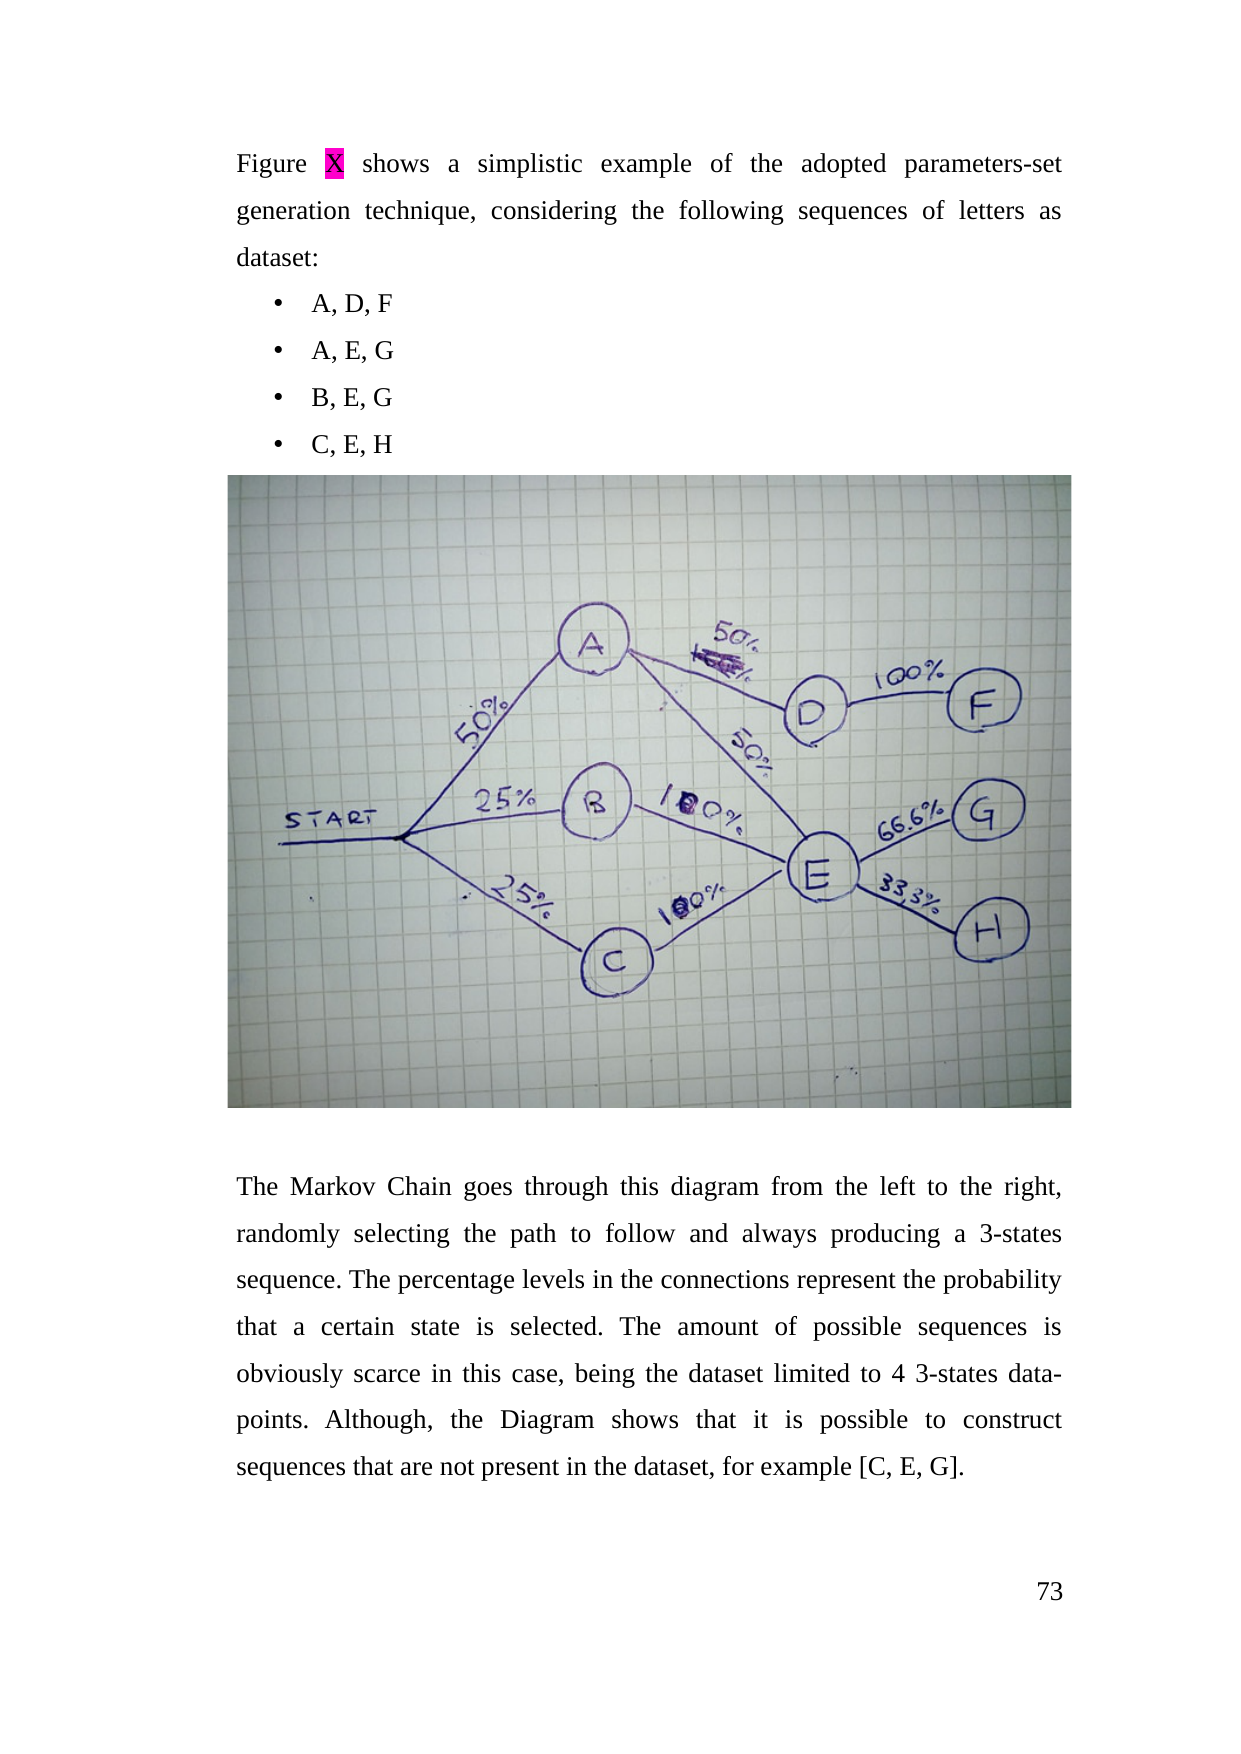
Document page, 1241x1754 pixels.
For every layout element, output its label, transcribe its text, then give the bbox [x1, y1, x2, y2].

text The Markov Chain goes through this diagram from the left to the right, randomly selecting the path to follow and always producing a 3-states sequence. The percentage levels in the connections represent the probability that a certain state is selected. The amount of possible sequences is obviously scarce in this case, being the dataset limited to 4 3-states data-points. Although, the Diagram shows that it is possible to construct sequences that are not present in the dataset, for example [C, E, G]. [236, 1170, 1063, 1481]
list A, E, G [274, 334, 1063, 366]
list C, E, H [274, 428, 1063, 459]
list A, D, F [274, 288, 1063, 319]
list B, E, G [274, 381, 1063, 413]
picture [227, 475, 1072, 1108]
text Figure X shows a simplistic example of the adopted parameters-set generation technique, considering the following sequences of letters as dataset: [236, 148, 1063, 272]
